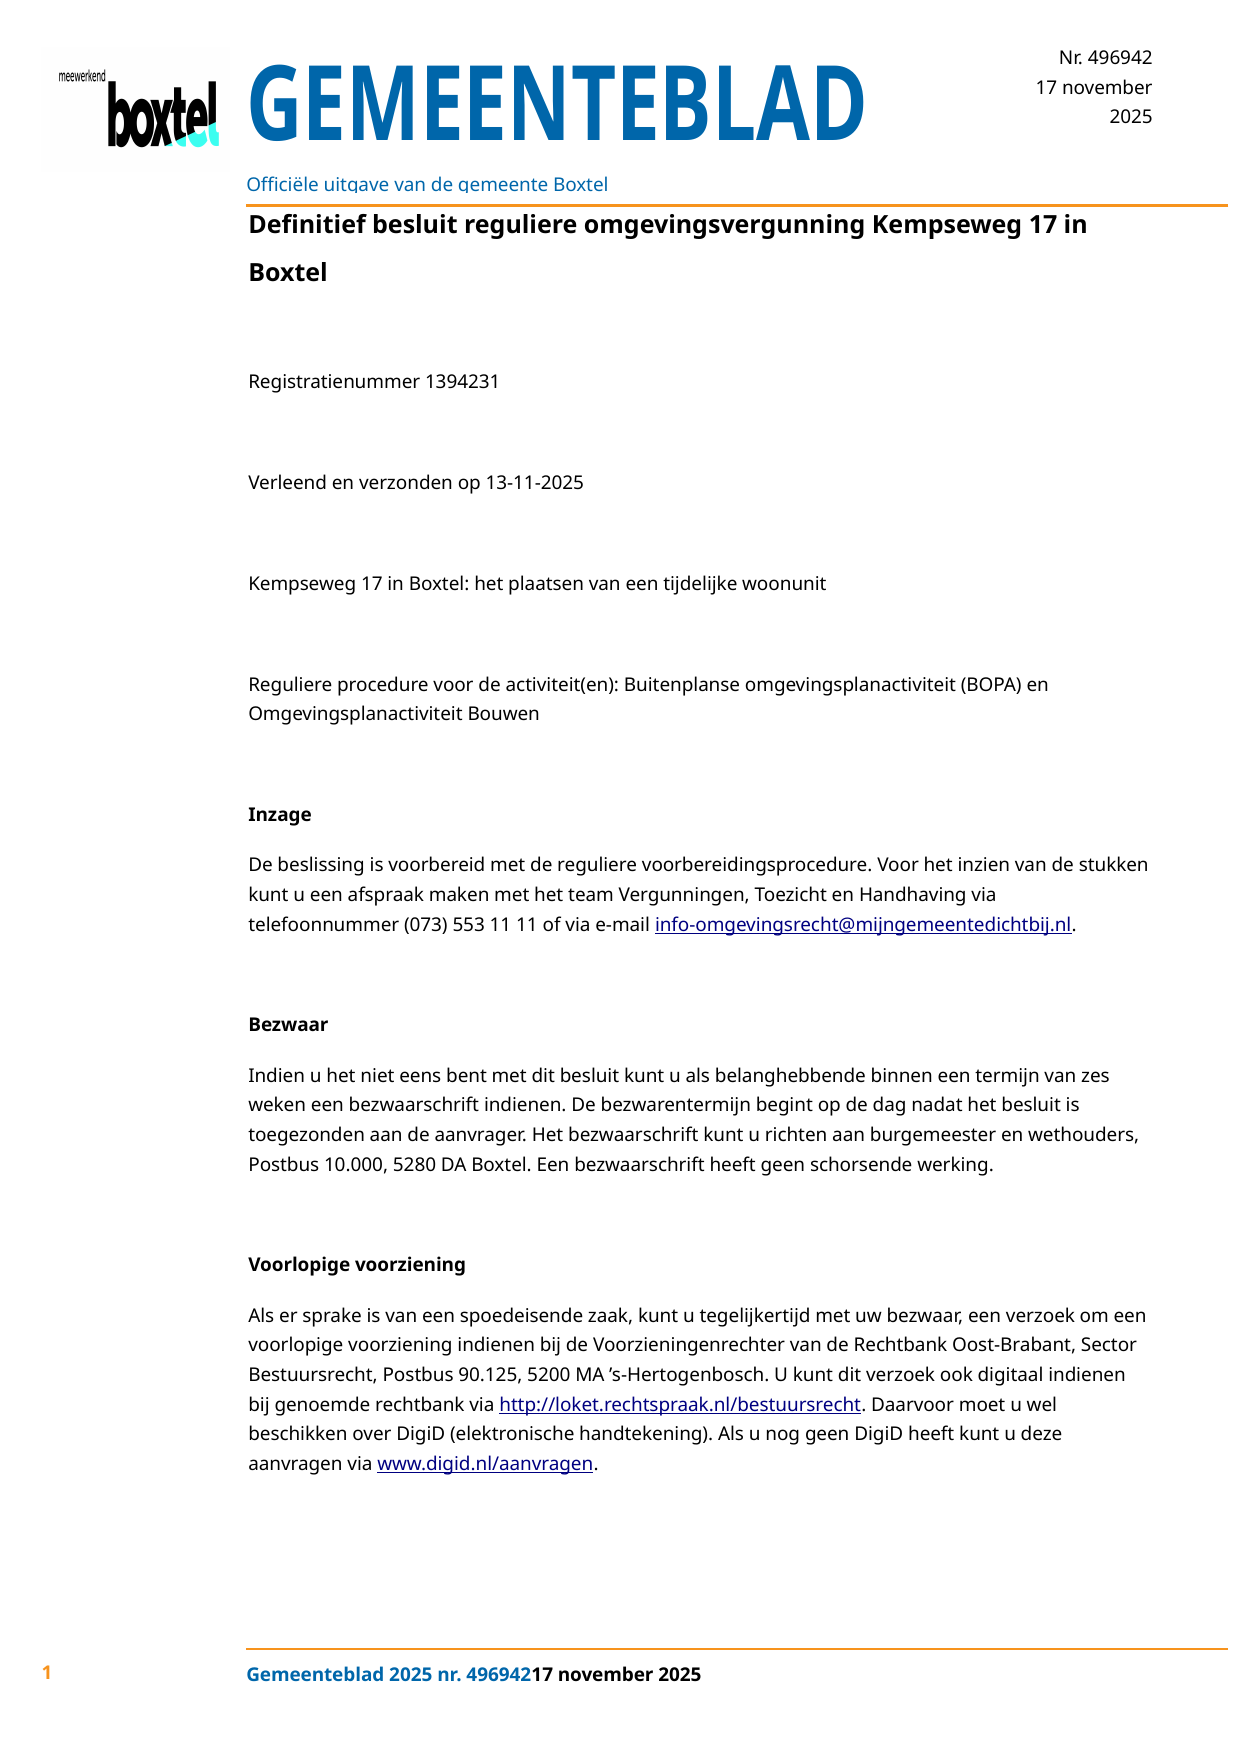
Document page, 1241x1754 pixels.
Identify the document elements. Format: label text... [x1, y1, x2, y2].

text Registratienummer 1394231 [248, 368, 1152, 394]
text Definitief besluit reguliere omgevingsvergunning Kempseweg 17 in Boxtel [248, 207, 1152, 288]
text Als er sprake is van een spoedeisende zaak, kunt u tegelijkertijd met uw bezwaar, een verzoek om een voorlopige voorziening indienen bij de Voorzieningenrechter van de Rechtbank Oost-Brabant, Sector Bestuursrecht, Postbus 90.125, 5200 MA ’s-Hertogenbosch. U kunt dit verzoek ook digitaal indienen bij genoemde rechtbank via http://loket.rechtspraak.nl/bestuursrecht. Daarvoor moet u wel beschikken over DigiD (elektronische handtekening). Als u nog geen DigiD heeft kunt u deze aanvragen via www.digid.nl/aanvragen. [248, 1302, 1152, 1476]
text Indien u het niet eens bent met dit besluit kunt u als belanghebbende binnen een termijn van zes weken een bezwaarschrift indienen. De bezwarentermijn begint op de dag nadat het besluit is toegezonden aan de aanvrager. Het bezwaarschrift kunt u richten aan burgemeester en wethouders, Postbus 10.000, 5280 DA Boxtel. Een bezwaarschrift heeft geen schorsende werking. [248, 1062, 1152, 1177]
picture [41, 47, 231, 172]
text Verleend en verzonden op 13-11-2025 [248, 469, 1152, 495]
text Bezwaar [248, 1012, 1152, 1037]
text Kempseweg 17 in Boxtel: het plaatsen van een tijdelijke woonunit [248, 570, 1152, 596]
text Voorlopige voorziening [248, 1252, 1152, 1277]
text De beslissing is voorbereid met de reguliere voorbereidingsprocedure. Voor het inzien van de stukken kunt u een afspraak maken met het team Vergunningen, Toezicht en Handhaving via telefoonnummer (073) 553 11 11 of via e-mail info-omgevingsrecht@mijngemeentedichtbij.nl. [248, 852, 1152, 937]
text Inzage [248, 801, 1152, 827]
text Reguliere procedure voor de activiteit(en): Buitenplanse omgevingsplanactiviteit (BOPA) en Omgevingsplanactiviteit Bouwen [248, 671, 1152, 726]
